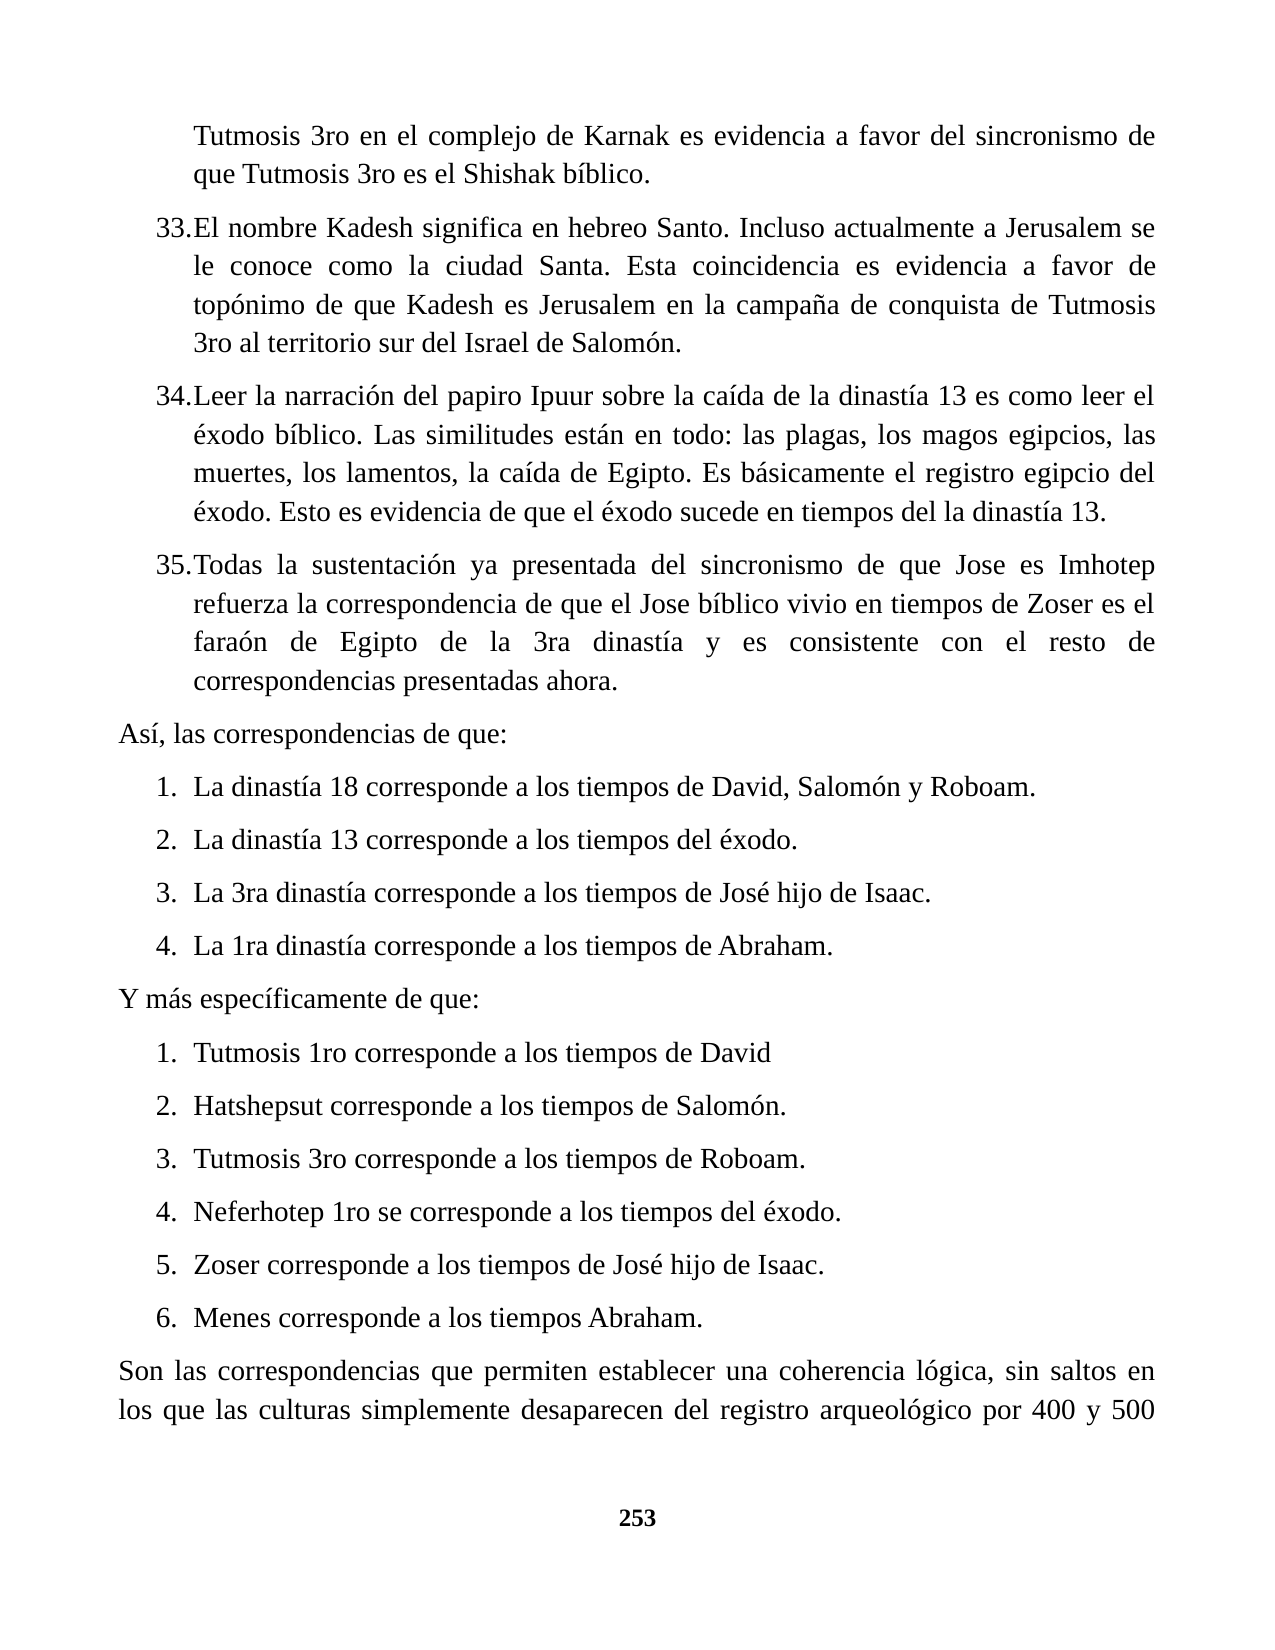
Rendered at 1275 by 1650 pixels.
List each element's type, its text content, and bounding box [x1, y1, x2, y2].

list La 1ra dinastía corresponde a los tiempos de Abraham. [156, 928, 1157, 962]
list La dinastía 18 corresponde a los tiempos de David, Salomón y Roboam. [156, 769, 1157, 803]
list Menes corresponde a los tiempos Abraham. [156, 1300, 1157, 1334]
list Zoser corresponde a los tiempos de José hijo de Isaac. [156, 1247, 1157, 1281]
list Tutmosis 3ro en el complejo de Karnak es evidencia a favor del sincronismo de que Tutmosis 3ro es el Shishak bíblico. [156, 118, 1157, 190]
list Neferhotep 1ro se corresponde a los tiempos del éxodo. [156, 1194, 1157, 1228]
text Son las correspondencias que permiten establecer una coherencia lógica, sin saltos en los que las culturas simplemente desaparecen del registro arqueológico por 400 y 500 [118, 1353, 1157, 1426]
list La 3ra dinastía corresponde a los tiempos de José hijo de Isaac. [156, 875, 1157, 909]
list Hatshepsut corresponde a los tiempos de Salomón. [156, 1088, 1157, 1121]
text Y más específicamente de que: [118, 982, 1157, 1015]
list Tutmosis 3ro corresponde a los tiempos de Roboam. [156, 1141, 1157, 1174]
list El nombre Kadesh significa en hebreo Santo. Incluso actualmente a Jerusalem se le conoce como la ciudad Santa. Esta coincidencia es evidencia a favor de topónimo de que Kadesh es Jerusalem en la campaña de conquista de Tutmosis 3ro al territorio sur del Israel de Salomón. [156, 210, 1157, 359]
text Así, las correspondencias de que: [118, 716, 1157, 749]
list Todas la sustentación ya presentada del sincronismo de que Jose es Imhotep refuerza la correspondencia de que el Jose bíblico vivio en tiempos de Zoser es el faraón de Egipto de la 3ra dinastía y es consistente con el resto de correspondencias presentadas ahora. [156, 547, 1157, 696]
list Tutmosis 1ro corresponde a los tiempos de David [156, 1035, 1157, 1068]
list La dinastía 13 corresponde a los tiempos del éxodo. [156, 822, 1157, 856]
list Leer la narración del papiro Ipuur sobre la caída de la dinastía 13 es como leer el éxodo bíblico. Las similitudes están en todo: las plagas, los magos egipcios, las muertes, los lamentos, la caída de Egipto. Es básicamente el registro egipcio del éxodo. Esto es evidencia de que el éxodo sucede en tiempos del la dinastía 13. [156, 378, 1157, 528]
